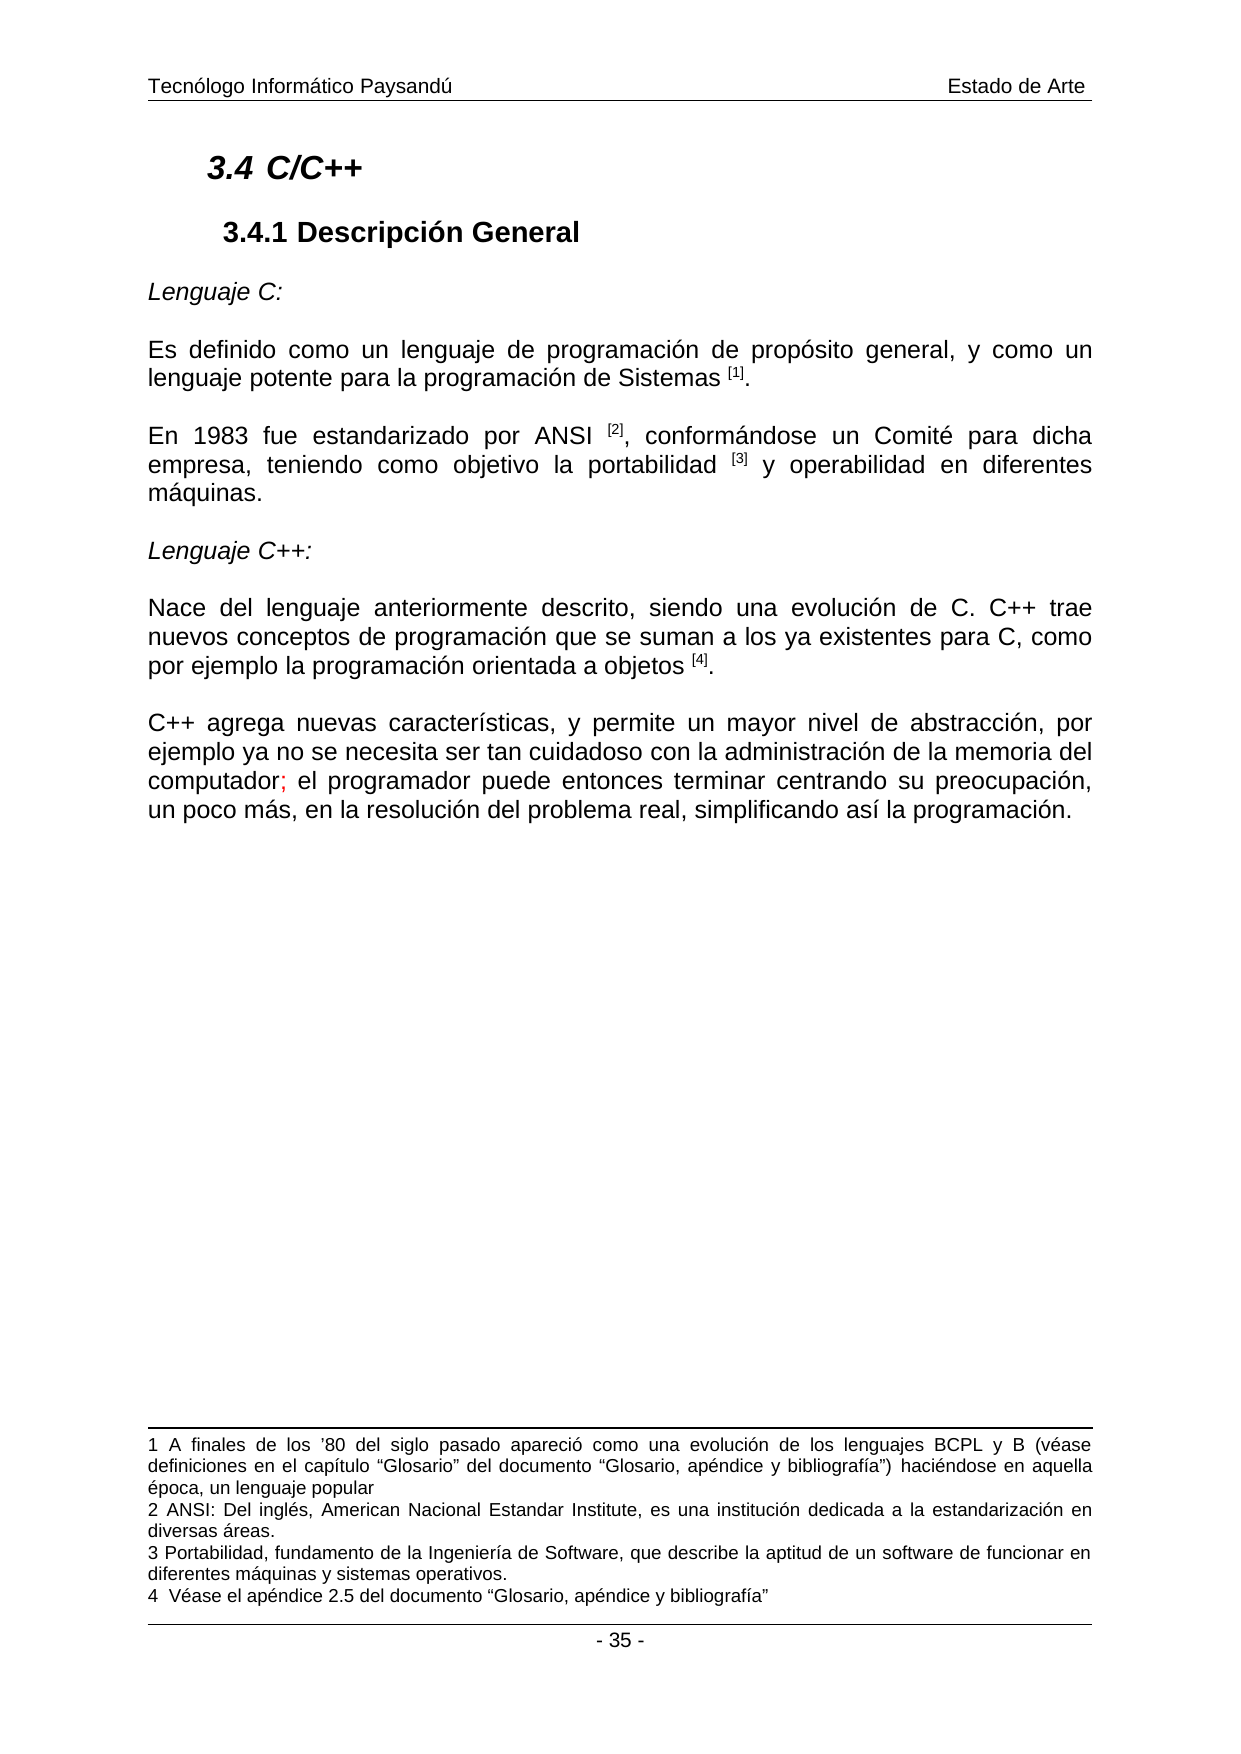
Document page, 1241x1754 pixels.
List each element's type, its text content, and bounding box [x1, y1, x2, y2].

text Véase el apéndice 2.5 del documento “Glosario, apéndice y bibliografía” [148, 1585, 1092, 1606]
text A finales de los ’80 del siglo pasado apareció como una evolución de los lenguajes BCPL y B (véase definiciones en el capítulo “Glosario” del documento “Glosario, apéndice y bibliografía”) haciéndose en aquella época, un lenguaje popular [148, 1434, 1092, 1498]
text C++ agrega nuevas características, y permite un mayor nivel de abstracción, por ejemplo ya no se necesita ser tan cuidadoso con la administración de la memoria del computador; el programador puede entonces terminar centrando su preocupación, un poco más, en la resolución del problema real, simplificando así la programación. [148, 708, 1092, 823]
text Es definido como un lenguaje de programación de propósito general, y como un lenguaje potente para la programación de Sistemas []. [148, 335, 1092, 392]
subtitle C/C++ [207, 148, 1092, 186]
text En 1983 fue estandarizado por ANSI [], conformándose un Comité para dicha empresa, teniendo como objetivo la portabilidad [] y operabilidad en diferentes máquinas. [148, 421, 1092, 507]
text Lenguaje C: [148, 277, 1092, 306]
text ANSI: Del inglés, American Nacional Estandar Institute, es una institución dedicada a la estandarización en diversas áreas. [148, 1498, 1092, 1542]
subtitle Descripción General [223, 215, 1092, 248]
text Nace del lenguaje anteriormente descrito, siendo una evolución de C. C++ trae nuevos conceptos de programación que se suman a los ya existentes para C, como por ejemplo la programación orientada a objetos []. [148, 593, 1092, 680]
text Lenguaje C++: [148, 536, 1092, 565]
text Portabilidad, fundamento de la Ingeniería de Software, que describe la aptitud de un software de funcionar en diferentes máquinas y sistemas operativos. [148, 1542, 1092, 1585]
